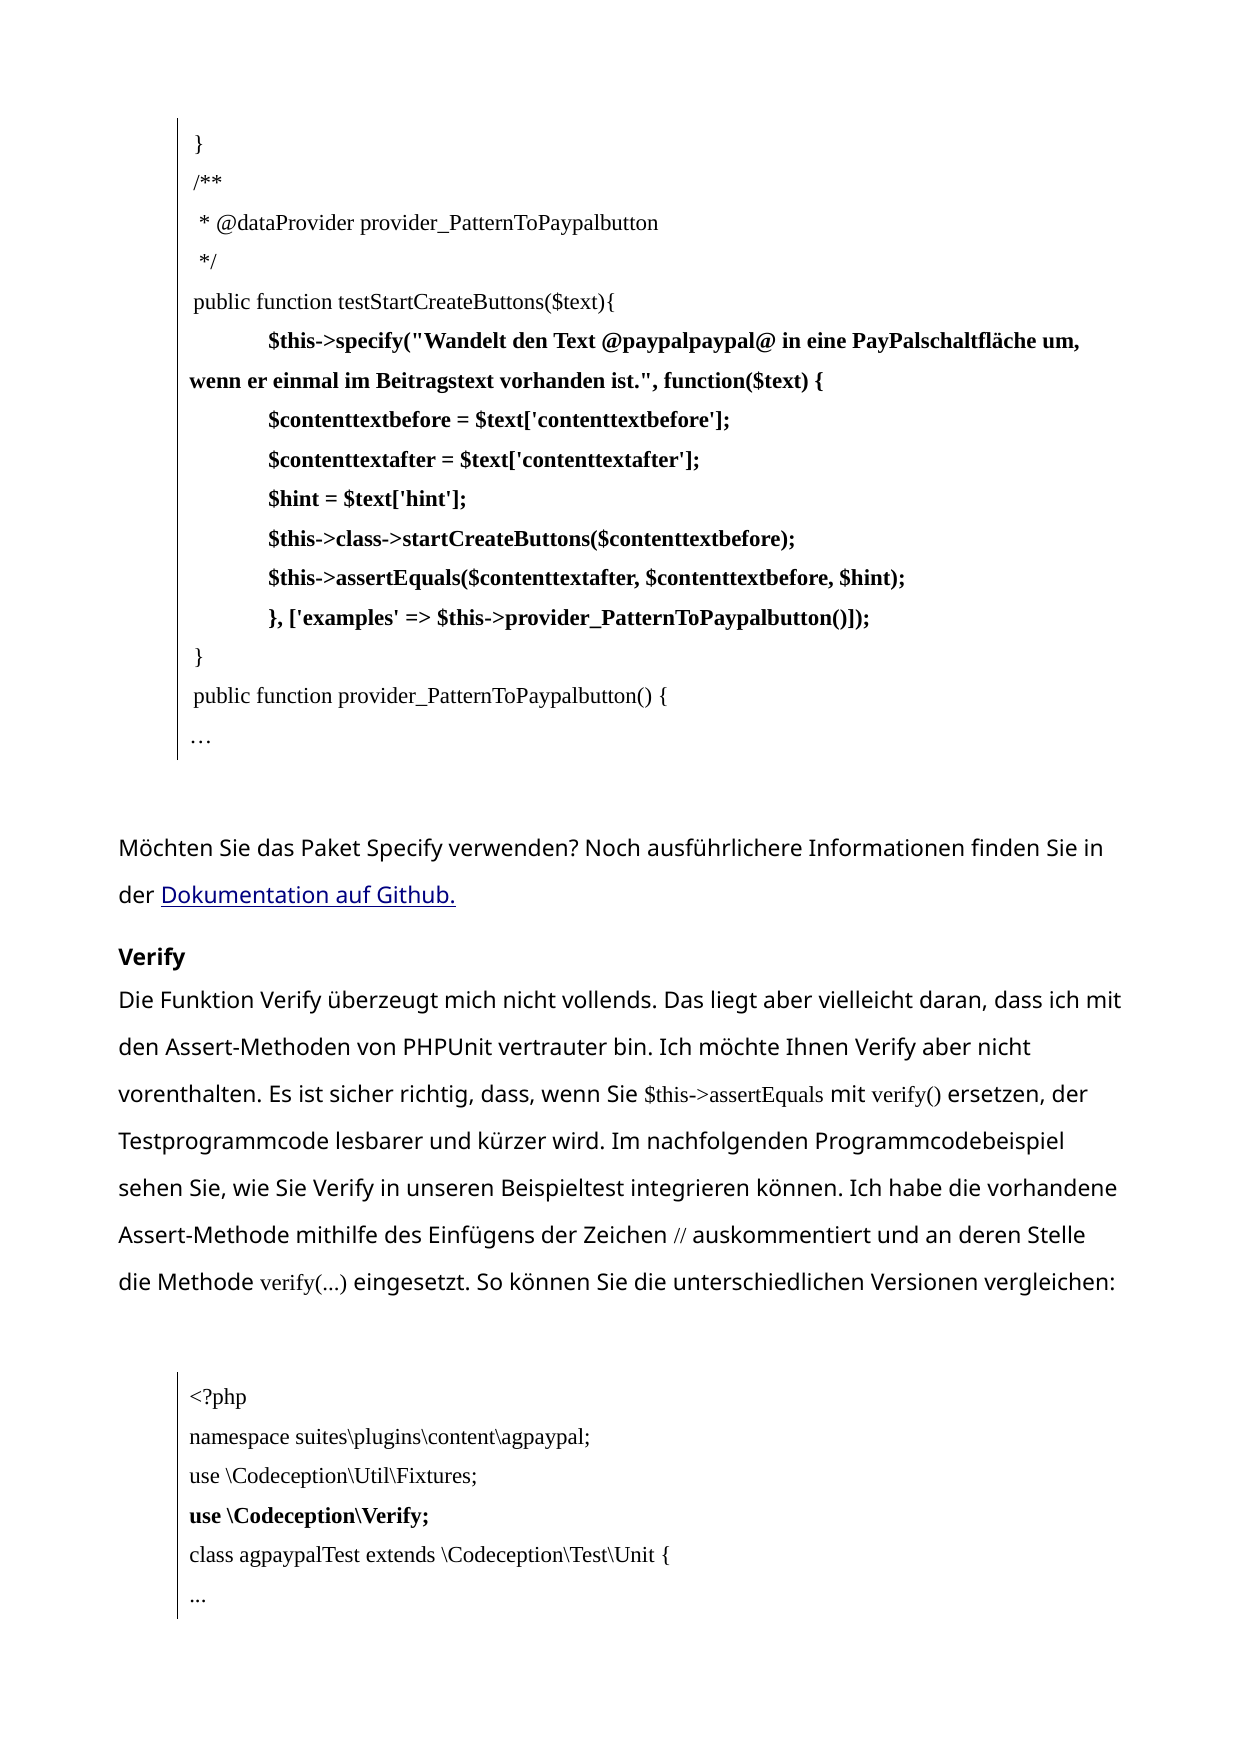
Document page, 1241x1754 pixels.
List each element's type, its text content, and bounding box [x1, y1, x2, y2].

text Möchten Sie das Paket Specify verwenden? Noch ausführlichere Informationen finden Sie in der Dokumentation auf Github. [118, 832, 1122, 911]
text <?php namespace suites\plugins\content\agpaypal; use \Codeception\Util\Fixtures; use \Codeception\Verify; class agpaypalTest extends \Codeception\Test\Unit { ... [178, 1372, 1122, 1619]
subtitle Verify [118, 941, 1122, 972]
text Die Funktion Verify überzeugt mich nicht vollends. Das liegt aber vielleicht daran, dass ich mit den Assert-Methoden von PHPUnit vertrauter bin. Ich möchte Ihnen Verify aber nicht vorenthalten. Es ist sicher richtig, dass, wenn Sie $this->assertEquals mit verify() ersetzen, der Testprogrammcode lesbarer und kürzer wird. Im nachfolgenden Programmcodebeispiel sehen Sie, wie Sie Verify in unseren Beispieltest integrieren können. Ich habe die vorhandene Assert-Methode mithilfe des Einfügens der Zeichen // auskommentiert und an deren Stelle die Methode verify(...) eingesetzt. So können Sie die unterschiedlichen Versionen vergleichen: [118, 984, 1122, 1297]
text } /** * @dataProvider provider_PatternToPaypalbutton */ public function testStartCreateButtons($text){ $this->specify("Wandelt den Text @paypalpaypal@ in eine PayPalschaltfläche um, wenn er einmal im Beitragstext vorhanden ist.", function($text) { $contenttextbefore = $text['contenttextbefore']; $contenttextafter = $text['contenttextafter']; $hint = $text['hint']; $this->class->startCreateButtons($contenttextbefore); $this->assertEquals($contenttextafter, $contenttextbefore, $hint); }, ['examples' => $this->provider_PatternToPaypalbutton()]); } public function provider_PatternToPaypalbutton() { … [178, 118, 1122, 760]
